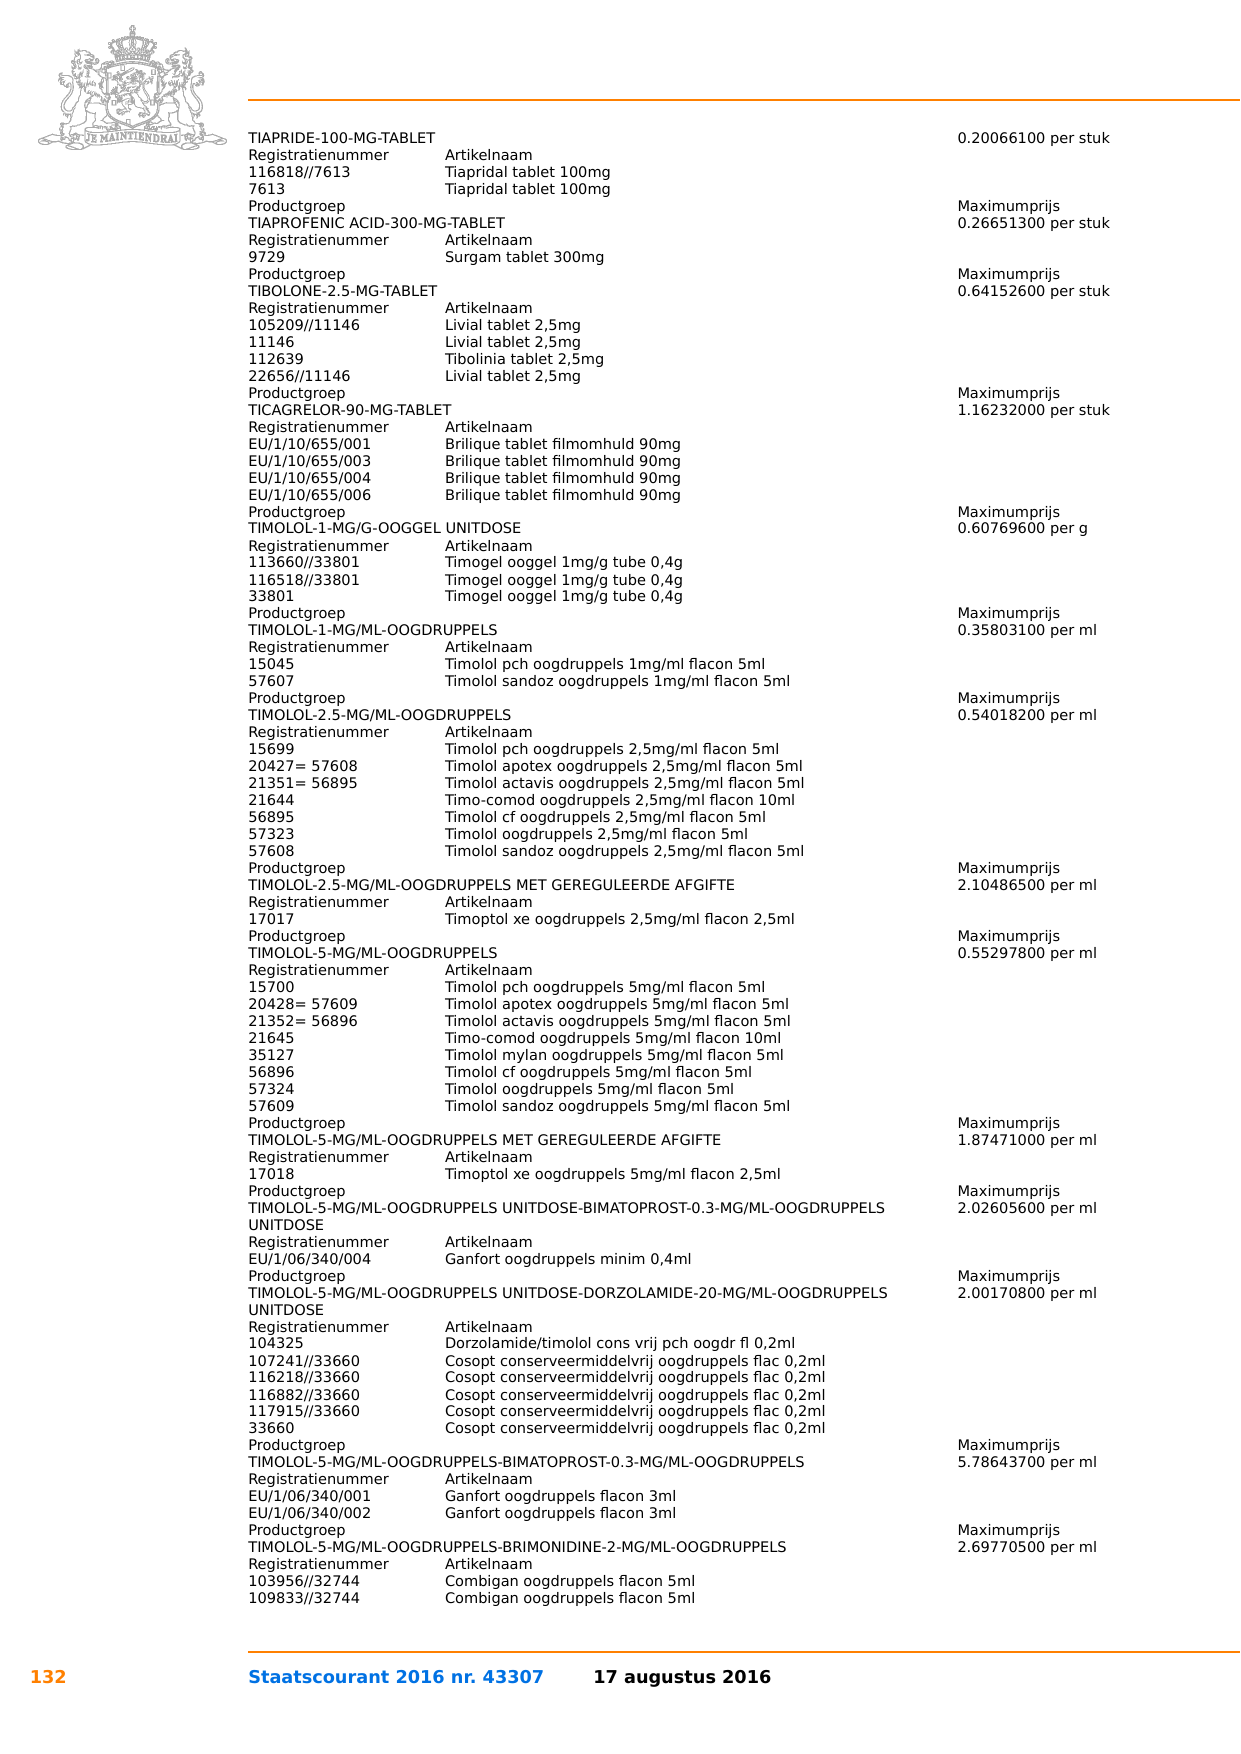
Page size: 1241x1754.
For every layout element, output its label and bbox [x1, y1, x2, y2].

picture [38, 25, 227, 150]
